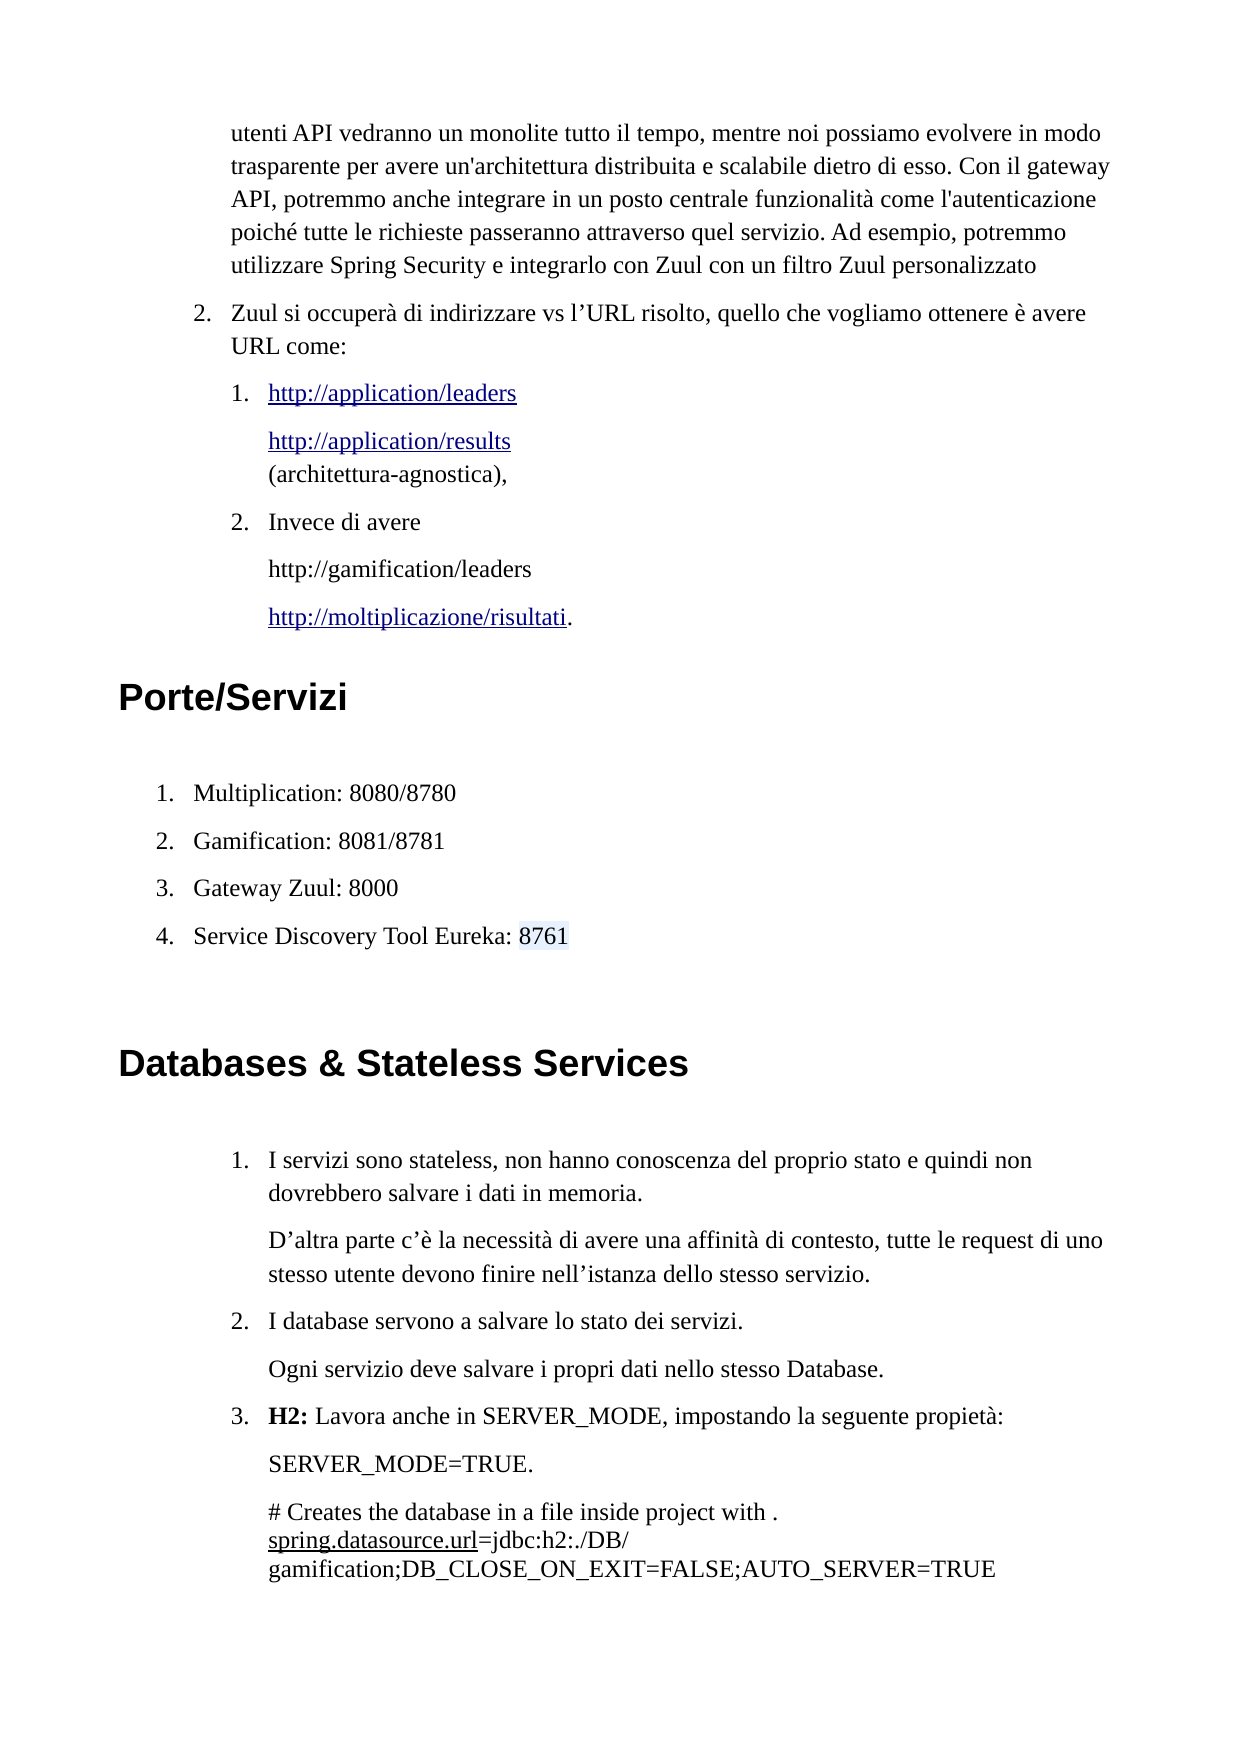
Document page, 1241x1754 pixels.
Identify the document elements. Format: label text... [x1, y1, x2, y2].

list spring.datasource.url=jdbc:h2:./DB/gamification;DB_CLOSE_ON_EXIT=FALSE;AUTO_SERVER=TRUE [231, 1525, 1122, 1583]
list Invece di avere [231, 507, 1122, 535]
subtitle Databases & Stateless Services [118, 1041, 1122, 1085]
list Multiplication: 8080/8780 [156, 778, 1122, 807]
subtitle Porte/Servizi [118, 674, 1122, 718]
list D’altra parte c’è la necessità di avere una affinità di contesto, tutte le request di uno stesso utente devono finire nell’istanza dello stesso servizio. [231, 1226, 1122, 1287]
list I database servono a salvare lo stato dei servizi. [231, 1306, 1122, 1335]
list Ogni servizio deve salvare i propri dati nello stesso Database. [231, 1354, 1122, 1383]
list Gamification: 8081/8781 [156, 826, 1122, 854]
list SERVER_MODE=TRUE. [231, 1449, 1122, 1478]
list # Creates the database in a file inside project with . [231, 1497, 1122, 1525]
list http://gamification/leaders [231, 554, 1122, 583]
list http://application/leaders [231, 378, 1122, 407]
list http://application/results (architettura-agnostica), [231, 426, 1122, 488]
list http://moltiplicazione/risultati. [231, 602, 1122, 631]
list Gateway Zuul: 8000 [156, 873, 1122, 902]
list Zuul si occuperà di indirizzare vs l’URL risolto, quello che vogliamo ottenere è avere URL come: [193, 298, 1122, 359]
list Service Discovery Tool Eureka: 8761 [156, 921, 1122, 950]
list utenti API vedranno un monolite tutto il tempo, mentre noi possiamo evolvere in modo trasparente per avere un'architettura distribuita e scalabile dietro di esso. Con il gateway API, potremmo anche integrare in un posto centrale funzionalità come l'autenticazione poiché tutte le richieste passeranno attraverso quel servizio. Ad esempio, potremmo utilizzare Spring Security e integrarlo con Zuul con un filtro Zuul personalizzato [193, 118, 1122, 279]
list I servizi sono stateless, non hanno conoscenza del proprio stato e quindi non dovrebbero salvare i dati in memoria. [231, 1145, 1122, 1207]
list H2: Lavora anche in SERVER_MODE, impostando la seguente propietà: [231, 1401, 1122, 1430]
